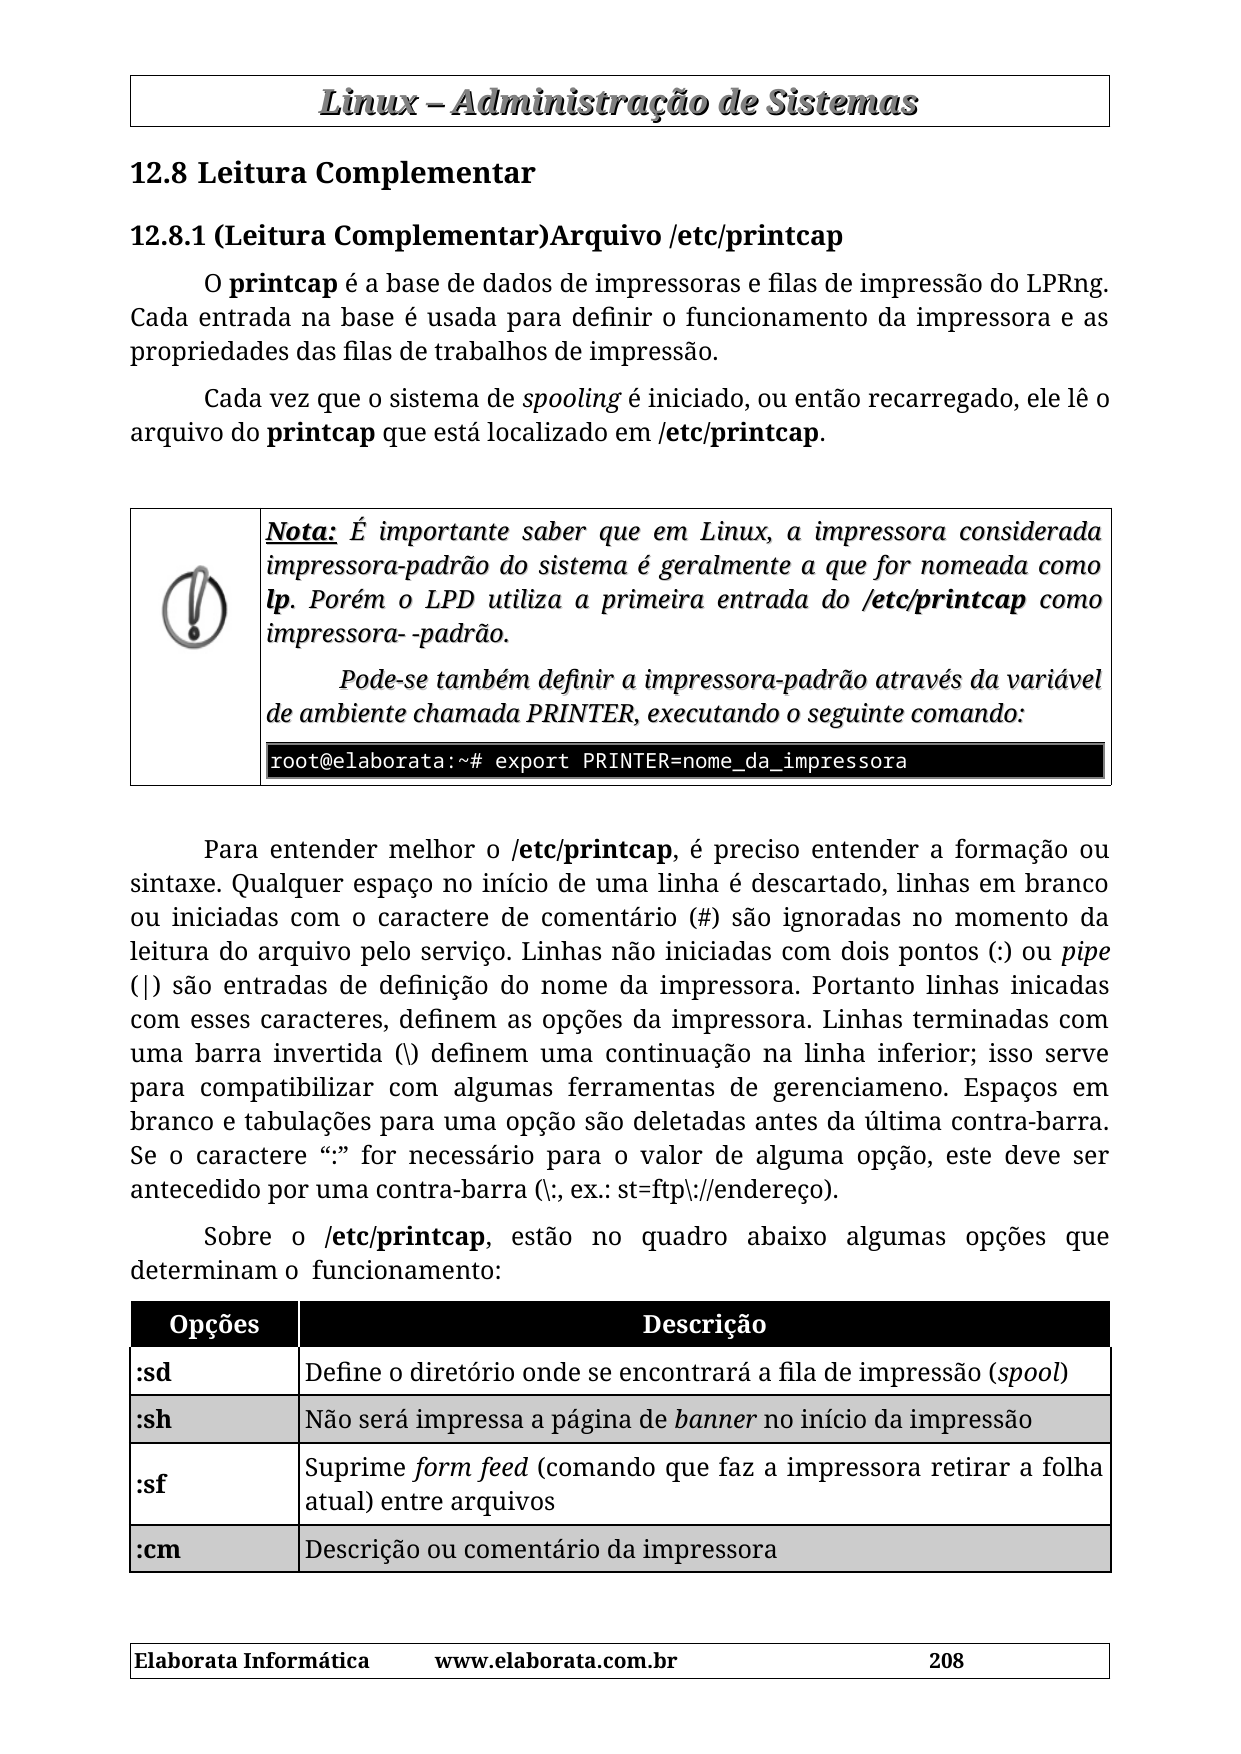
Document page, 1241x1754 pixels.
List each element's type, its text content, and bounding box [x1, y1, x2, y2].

table_cell :cm [131, 1526, 298, 1571]
table_cell :sd [131, 1349, 298, 1394]
table_header Nota: É importante saber que em Linux, a impressora considerada impressora-padrão do sistema é geralmente a que for nomeada como lp. Porém o LPD utiliza a primeira entrada do /etc/printcap como impressora- -padrão. Pode-se também definir a impressora-padrão através da variável de ambiente chamada PRINTER, executando o seguinte comando: root@elaborata:~# export PRINTER=nome_da_impressora [261, 509, 1111, 785]
text Para entender melhor o /etc/printcap, é preciso entender a formação ou sintaxe. Qualquer espaço no início de uma linha é descartado, linhas em branco ou iniciadas com o caractere de comentário (#) são ignoradas no momento da leitura do arquivo pelo serviço. Linhas não iniciadas com dois pontos (:) ou pipe (|) são entradas de definição do nome da impressora. Portanto linhas inicadas com esses caracteres, definem as opções da impressora. Linhas terminadas com uma barra invertida (\) definem uma continuação na linha inferior; isso serve para compatibilizar com algumas ferramentas de gerenciameno. Espaços em branco e tabulações para uma opção são deletadas antes da última contra-barra. Se o caractere “:” for necessário para o valor de alguma opção, este deve ser antecedido por uma contra-barra (\:, ex.: st=ftp\://endereço). [130, 831, 1110, 1206]
table_cell Suprime form feed (comando que faz a impressora retirar a folha atual) entre arquivos [300, 1444, 1110, 1523]
table_cell :sh [131, 1396, 298, 1442]
table_header Opções [131, 1301, 298, 1347]
table_cell Não será impressa a página de banner no início da impressão [300, 1396, 1110, 1442]
table_header Descrição [300, 1301, 1110, 1347]
subtitle (Leitura Complementar)Arquivo /etc/printcap [130, 217, 1110, 253]
subtitle Leitura Complementar [130, 152, 1110, 192]
text Sobre o /etc/printcap, estão no quadro abaixo algumas opções que determinam o funcionamento: [130, 1218, 1110, 1287]
table_cell :sf [131, 1444, 298, 1523]
text O printcap é a base de dados de impressoras e filas de impressão do LPRng. Cada entrada na base é usada para definir o funcionamento da impressora e as propriedades das filas de trabalhos de impressão. [130, 266, 1110, 368]
text Cada vez que o sistema de spooling é iniciado, ou então recarregado, ele lê o arquivo do printcap que está localizado em /etc/printcap. [130, 380, 1110, 448]
table_cell Descrição ou comentário da impressora [300, 1526, 1110, 1571]
table_header [131, 509, 260, 785]
table_cell Define o diretório onde se encontrará a fila de impressão (spool) [300, 1349, 1110, 1394]
